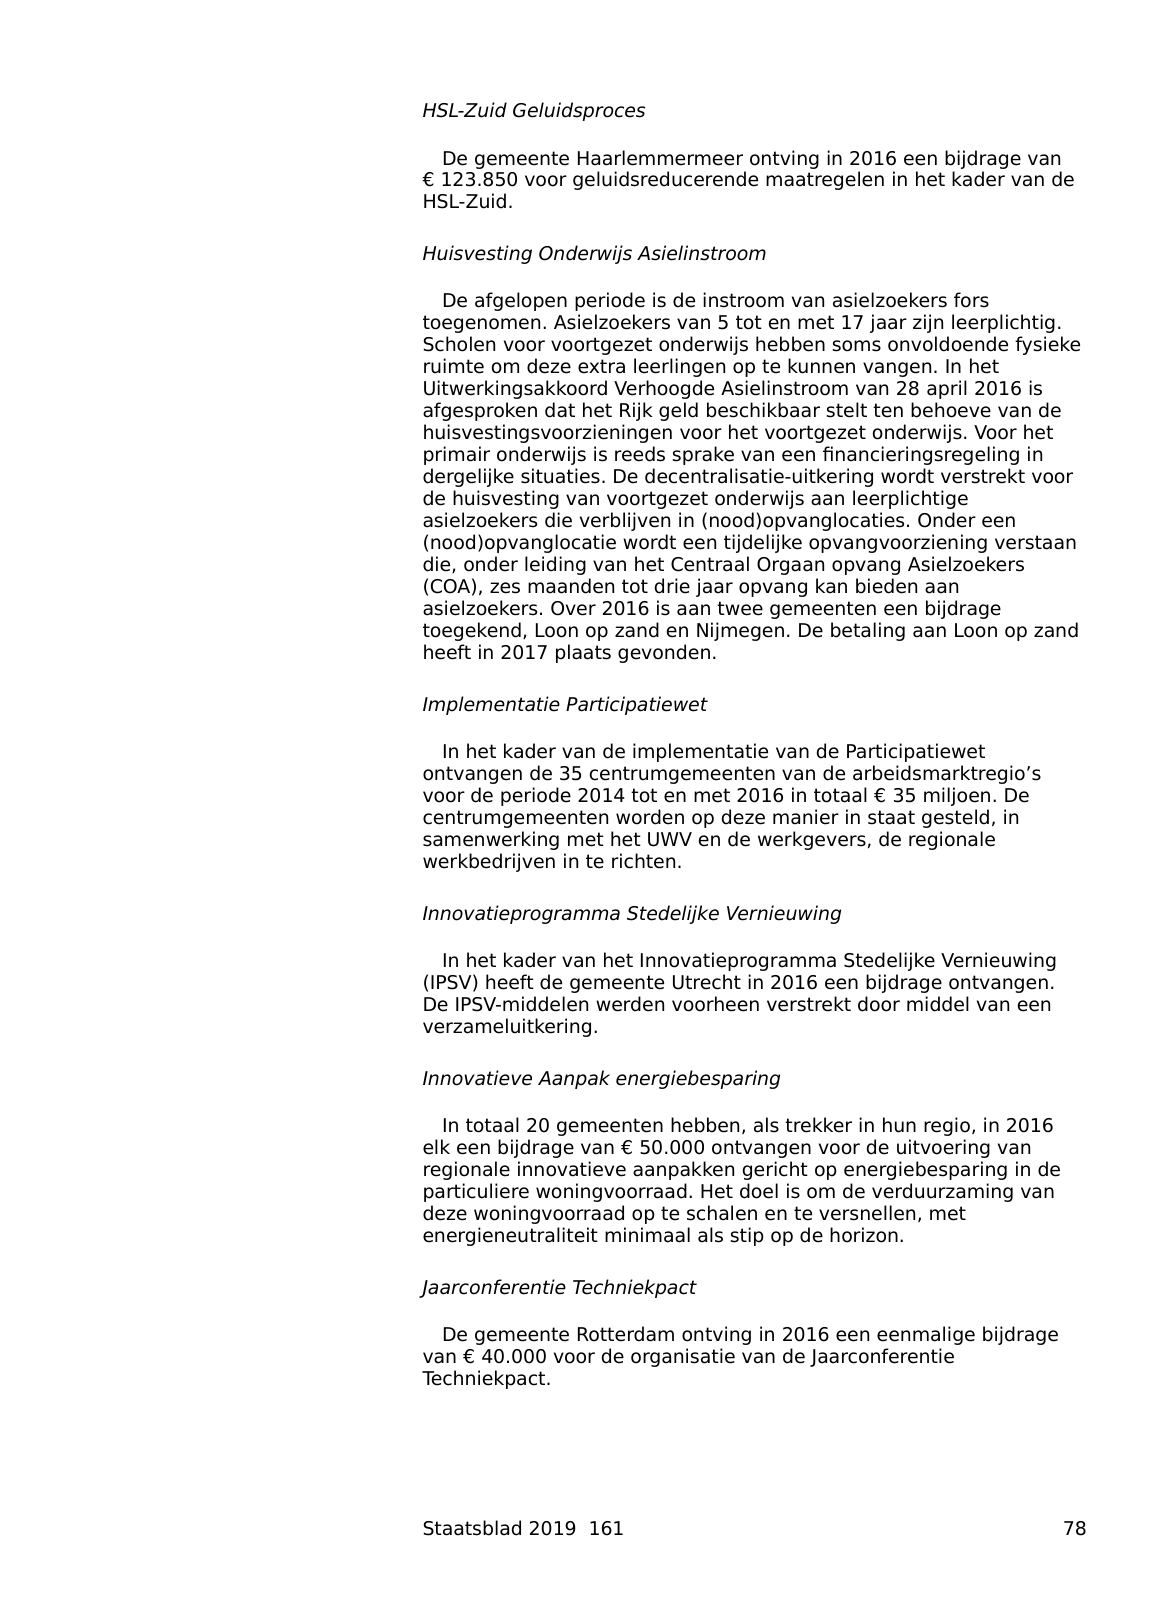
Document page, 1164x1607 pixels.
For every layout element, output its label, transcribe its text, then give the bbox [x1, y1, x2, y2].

text In het kader van de implementatie van de Participatiewet ontvangen de 35 centrumgemeenten van de arbeidsmarktregio’s voor de periode 2014 tot en met 2016 in totaal € 35 miljoen. De centrumgemeenten worden op deze manier in staat gesteld, in samenwerking met het UWV en de werkgevers, de regionale werkbedrijven in te richten. [422, 741, 1087, 873]
subtitle HSL-Zuid Geluidsproces [422, 100, 1087, 122]
text De gemeente Haarlemmermeer ontving in 2016 een bijdrage van € 123.850 voor geluidsreducerende maatregelen in het kader van de HSL-Zuid. [422, 147, 1087, 213]
subtitle Huisvesting Onderwijs Asielinstroom [422, 243, 1087, 265]
text In totaal 20 gemeenten hebben, als trekker in hun regio, in 2016 elk een bijdrage van € 50.000 ontvangen voor de uitvoering van regionale innovatieve aanpakken gericht op energiebesparing in de particuliere woningvoorraad. Het doel is om de verduurzaming van deze woningvoorraad op te schalen en te versnellen, met energieneutraliteit minimaal als stip op de horizon. [422, 1115, 1087, 1247]
text De gemeente Rotterdam ontving in 2016 een eenmalige bijdrage van € 40.000 voor de organisatie van de Jaarconferentie Techniekpact. [422, 1323, 1087, 1389]
subtitle Jaarconferentie Techniekpact [422, 1277, 1087, 1298]
text De afgelopen periode is de instroom van asielzoekers fors toegenomen. Asielzoekers van 5 tot en met 17 jaar zijn leerplichtig. Scholen voor voortgezet onderwijs hebben soms onvoldoende fysieke ruimte om deze extra leerlingen op te kunnen vangen. In het Uitwerkingsakkoord Verhoogde Asielinstroom van 28 april 2016 is afgesproken dat het Rijk geld beschikbaar stelt ten behoeve van de huisvestingsvoorzieningen voor het voortgezet onderwijs. Voor het primair onderwijs is reeds sprake van een financieringsregeling in dergelijke situaties. De decentralisatie-uitkering wordt verstrekt voor de huisvesting van voortgezet onderwijs aan leerplichtige asielzoekers die verblijven in (nood)opvanglocaties. Onder een (nood)opvanglocatie wordt een tijdelijke opvangvoorziening verstaan die, onder leiding van het Centraal Orgaan opvang Asielzoekers (COA), zes maanden tot drie jaar opvang kan bieden aan asielzoekers. Over 2016 is aan twee gemeenten een bijdrage toegekend, Loon op zand en Nijmegen. De betaling aan Loon op zand heeft in 2017 plaats gevonden. [422, 290, 1087, 664]
subtitle Innovatieprogramma Stedelijke Vernieuwing [422, 903, 1087, 925]
subtitle Innovatieve Aanpak energiebesparing [422, 1068, 1087, 1090]
text In het kader van het Innovatieprogramma Stedelijke Vernieuwing (IPSV) heeft de gemeente Utrecht in 2016 een bijdrage ontvangen. De IPSV-middelen werden voorheen verstrekt door middel van een verzameluitkering. [422, 950, 1087, 1038]
subtitle Implementatie Participatiewet [422, 694, 1087, 716]
